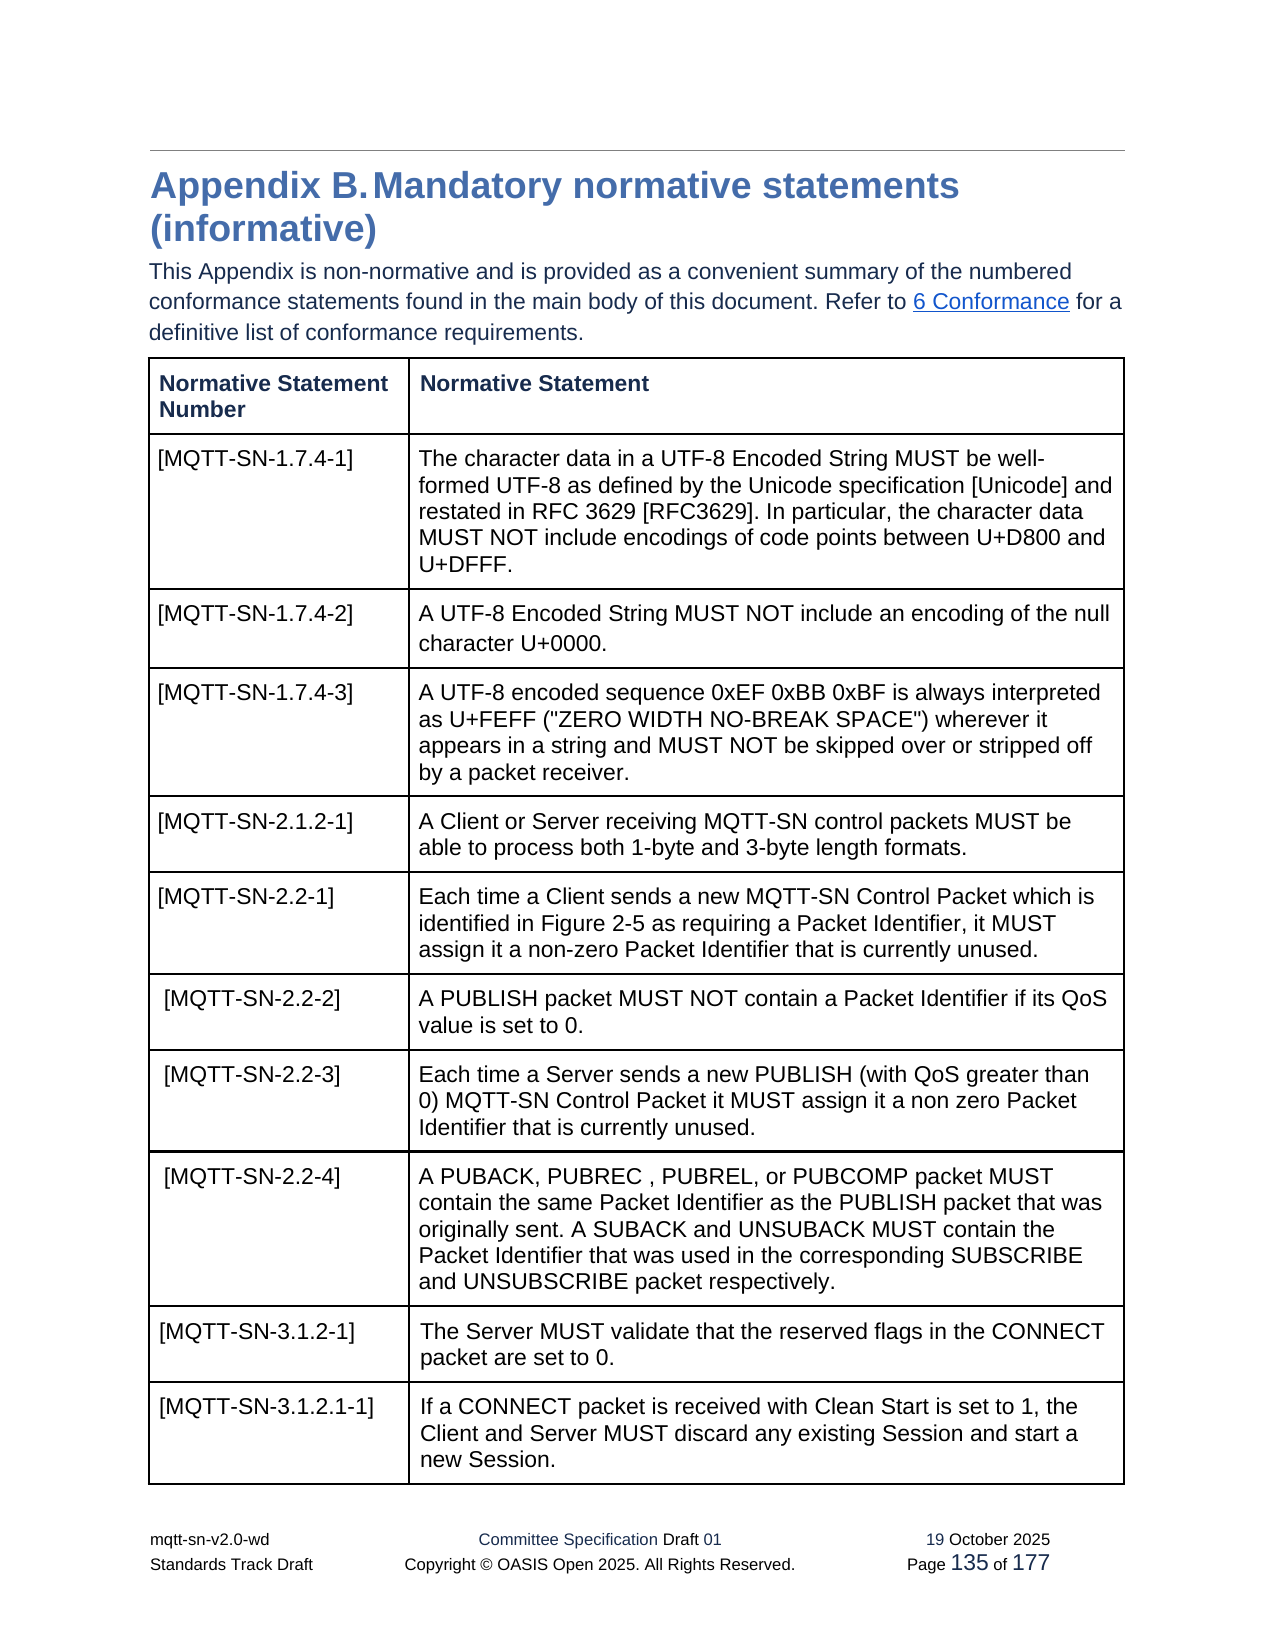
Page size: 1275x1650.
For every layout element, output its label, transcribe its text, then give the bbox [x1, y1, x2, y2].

table_cell [MQTT-SN-2.2-3] [150, 1051, 408, 1150]
table_cell If a CONNECT packet is received with Clean Start is set to 1, the Client and Server MUST discard any existing Session and start a new Session. [410, 1383, 1123, 1483]
table_cell [MQTT-SN-2.2-2] [150, 975, 408, 1048]
table_cell A UTF-8 encoded sequence 0xEF 0xBB 0xBF is always interpreted as U+FEFF ("ZERO WIDTH NO-BREAK SPACE") wherever it appears in a string and MUST NOT be skipped over or stripped off by a packet receiver. [410, 669, 1123, 795]
table_cell [MQTT-SN-3.1.2.1-1] [150, 1383, 408, 1483]
table_cell A PUBLISH packet MUST NOT contain a Packet Identifier if its QoS value is set to 0. [410, 975, 1123, 1048]
table_header Normative Statement [410, 359, 1123, 433]
text This Appendix is non-normative and is provided as a convenient summary of the numbered conformance statements found in the main body of this document. Refer to 6 Conformance for a definitive list of conformance requirements. [148, 258, 1124, 345]
table_cell [MQTT-SN-2.2-4] [150, 1153, 408, 1305]
table_cell A PUBACK, PUBREC , PUBREL, or PUBCOMP packet MUST contain the same Packet Identifier as the PUBLISH packet that was originally sent. A SUBACK and UNSUBACK MUST contain the Packet Identifier that was used in the corresponding SUBSCRIBE and UNSUBSCRIBE packet respectively. [410, 1153, 1123, 1305]
table_cell [MQTT-SN-2.2-1] [150, 873, 408, 973]
table_cell A Client or Server receiving MQTT-SN control packets MUST be able to process both 1-byte and 3-byte length formats. [410, 797, 1123, 871]
table_header Normative Statement Number [150, 359, 408, 433]
table_cell [MQTT-SN-3.1.2-1] [150, 1307, 408, 1381]
table_cell [MQTT-SN-1.7.4-1] [150, 435, 408, 587]
table_cell The character data in a UTF-8 Encoded String MUST be well-formed UTF-8 as defined by the Unicode specification [Unicode] and restated in RFC 3629 [RFC3629]. In particular, the character data MUST NOT include encodings of code points between U+D800 and U+DFFF. [410, 435, 1123, 587]
table_cell A UTF-8 Encoded String MUST NOT include an encoding of the null character U+0000. [410, 590, 1123, 667]
table_cell [MQTT-SN-1.7.4-3] [150, 669, 408, 795]
table_cell [MQTT-SN-1.7.4-2] [150, 590, 408, 667]
table_cell Each time a Server sends a new PUBLISH (with QoS greater than 0) MQTT-SN Control Packet it MUST assign it a non zero Packet Identifier that is currently unused. [410, 1051, 1123, 1150]
subtitle Appendix B. Mandatory normative statements (informative) [150, 151, 1125, 250]
table_cell [MQTT-SN-2.1.2-1] [150, 797, 408, 871]
table_cell The Server MUST validate that the reserved flags in the CONNECT packet are set to 0. [410, 1307, 1123, 1381]
table_cell Each time a Client sends a new MQTT-SN Control Packet which is identified in Figure 2-5 as requiring a Packet Identifier, it MUST assign it a non-zero Packet Identifier that is currently unused. [410, 873, 1123, 973]
